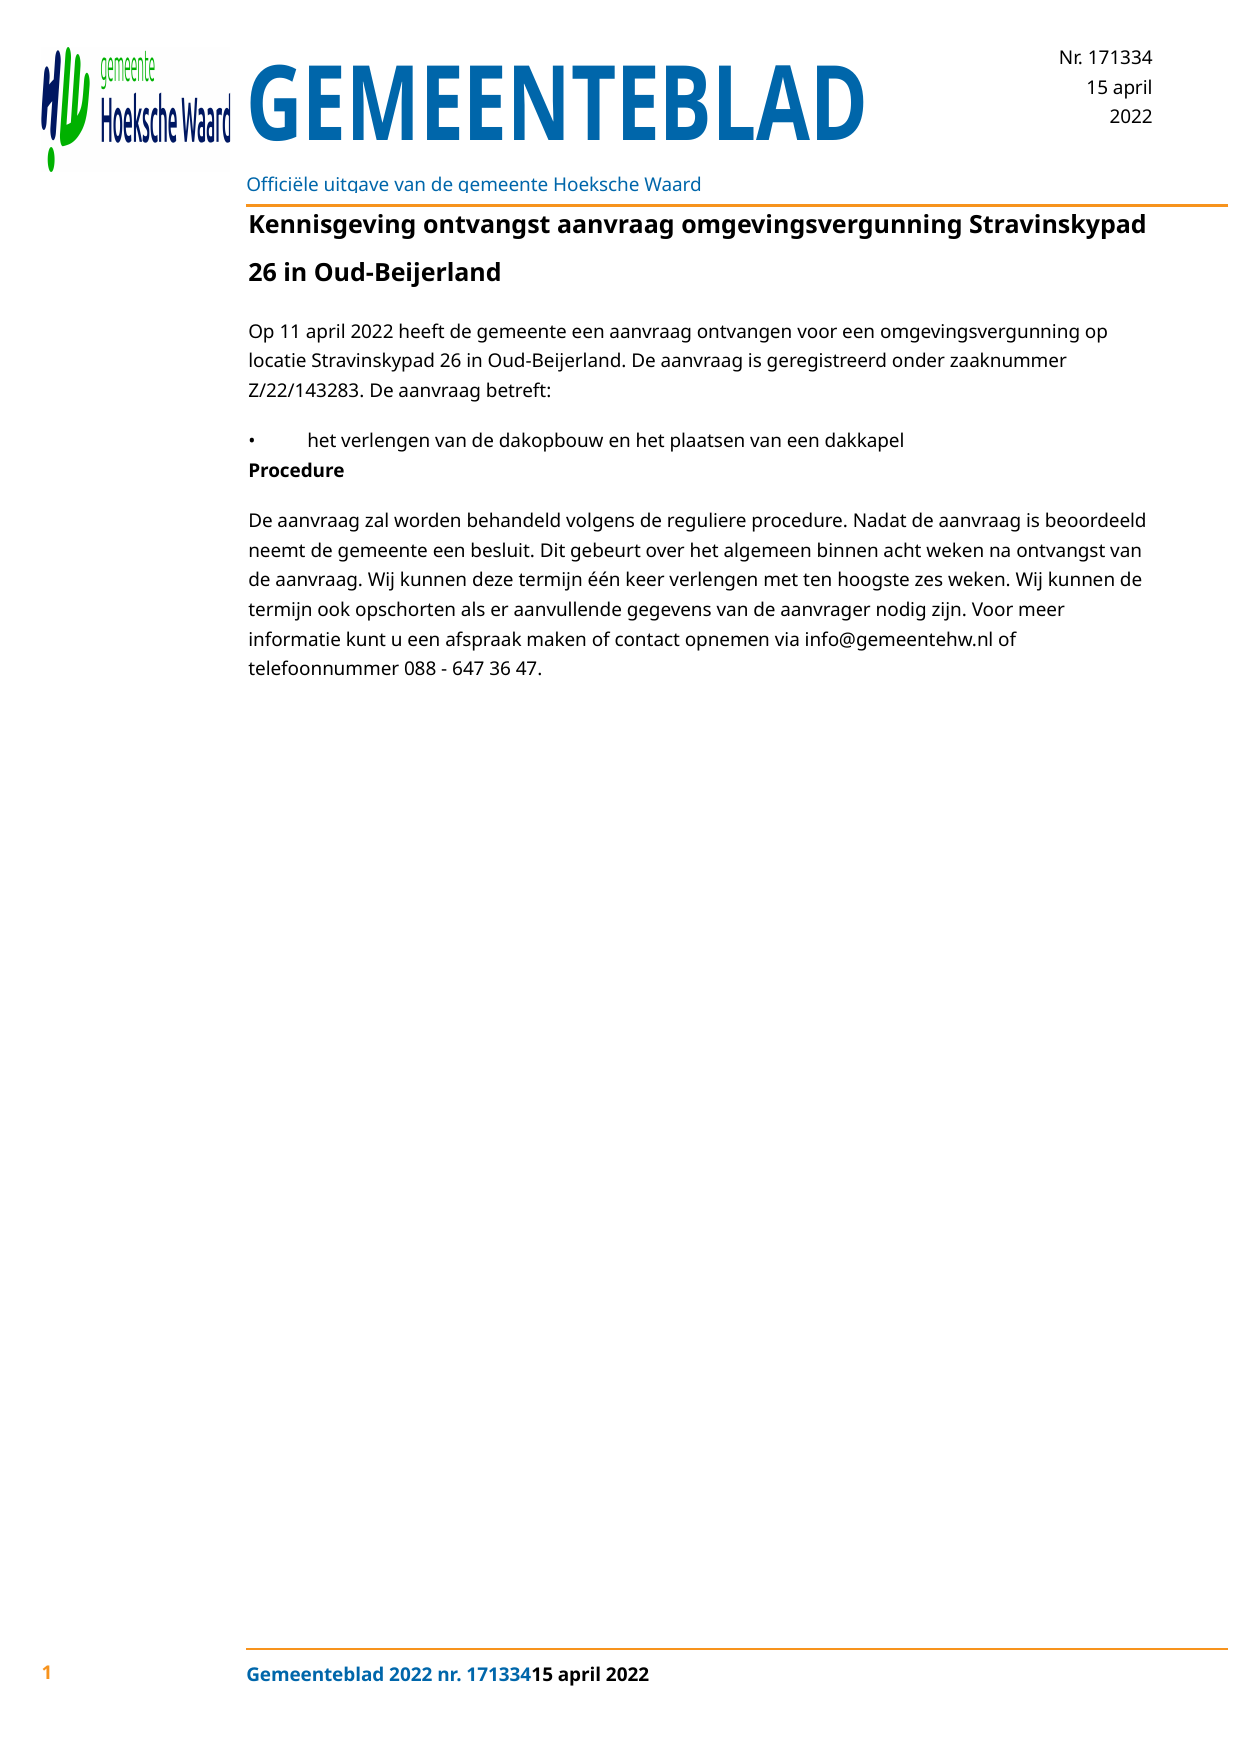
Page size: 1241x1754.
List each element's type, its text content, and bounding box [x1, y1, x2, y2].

text Kennisgeving ontvangst aanvraag omgevingsvergunning Stravinskypad 26 in Oud-Beijerland [248, 207, 1152, 288]
text Op 11 april 2022 heeft de gemeente een aanvraag ontvangen voor een omgevingsvergunning op locatie Stravinskypad 26 in Oud-Beijerland. De aanvraag is geregistreerd onder zaaknummer Z/22/143283. De aanvraag betreft: [248, 318, 1152, 403]
list het verlengen van de dakopbouw en het plaatsen van een dakkapel [248, 427, 1152, 453]
picture [41, 47, 231, 172]
text Procedure [248, 457, 1152, 483]
text De aanvraag zal worden behandeld volgens de reguliere procedure. Nadat de aanvraag is beoordeeld neemt de gemeente een besluit. Dit gebeurt over het algemeen binnen acht weken na ontvangst van de aanvraag. Wij kunnen deze termijn één keer verlengen met ten hoogste zes weken. Wij kunnen de termijn ook opschorten als er aanvullende gegevens van de aanvrager nodig zijn. Voor meer informatie kunt u een afspraak maken of contact opnemen via info@gemeentehw.nl of telefoonnummer 088 - 647 36 47. [248, 507, 1152, 681]
